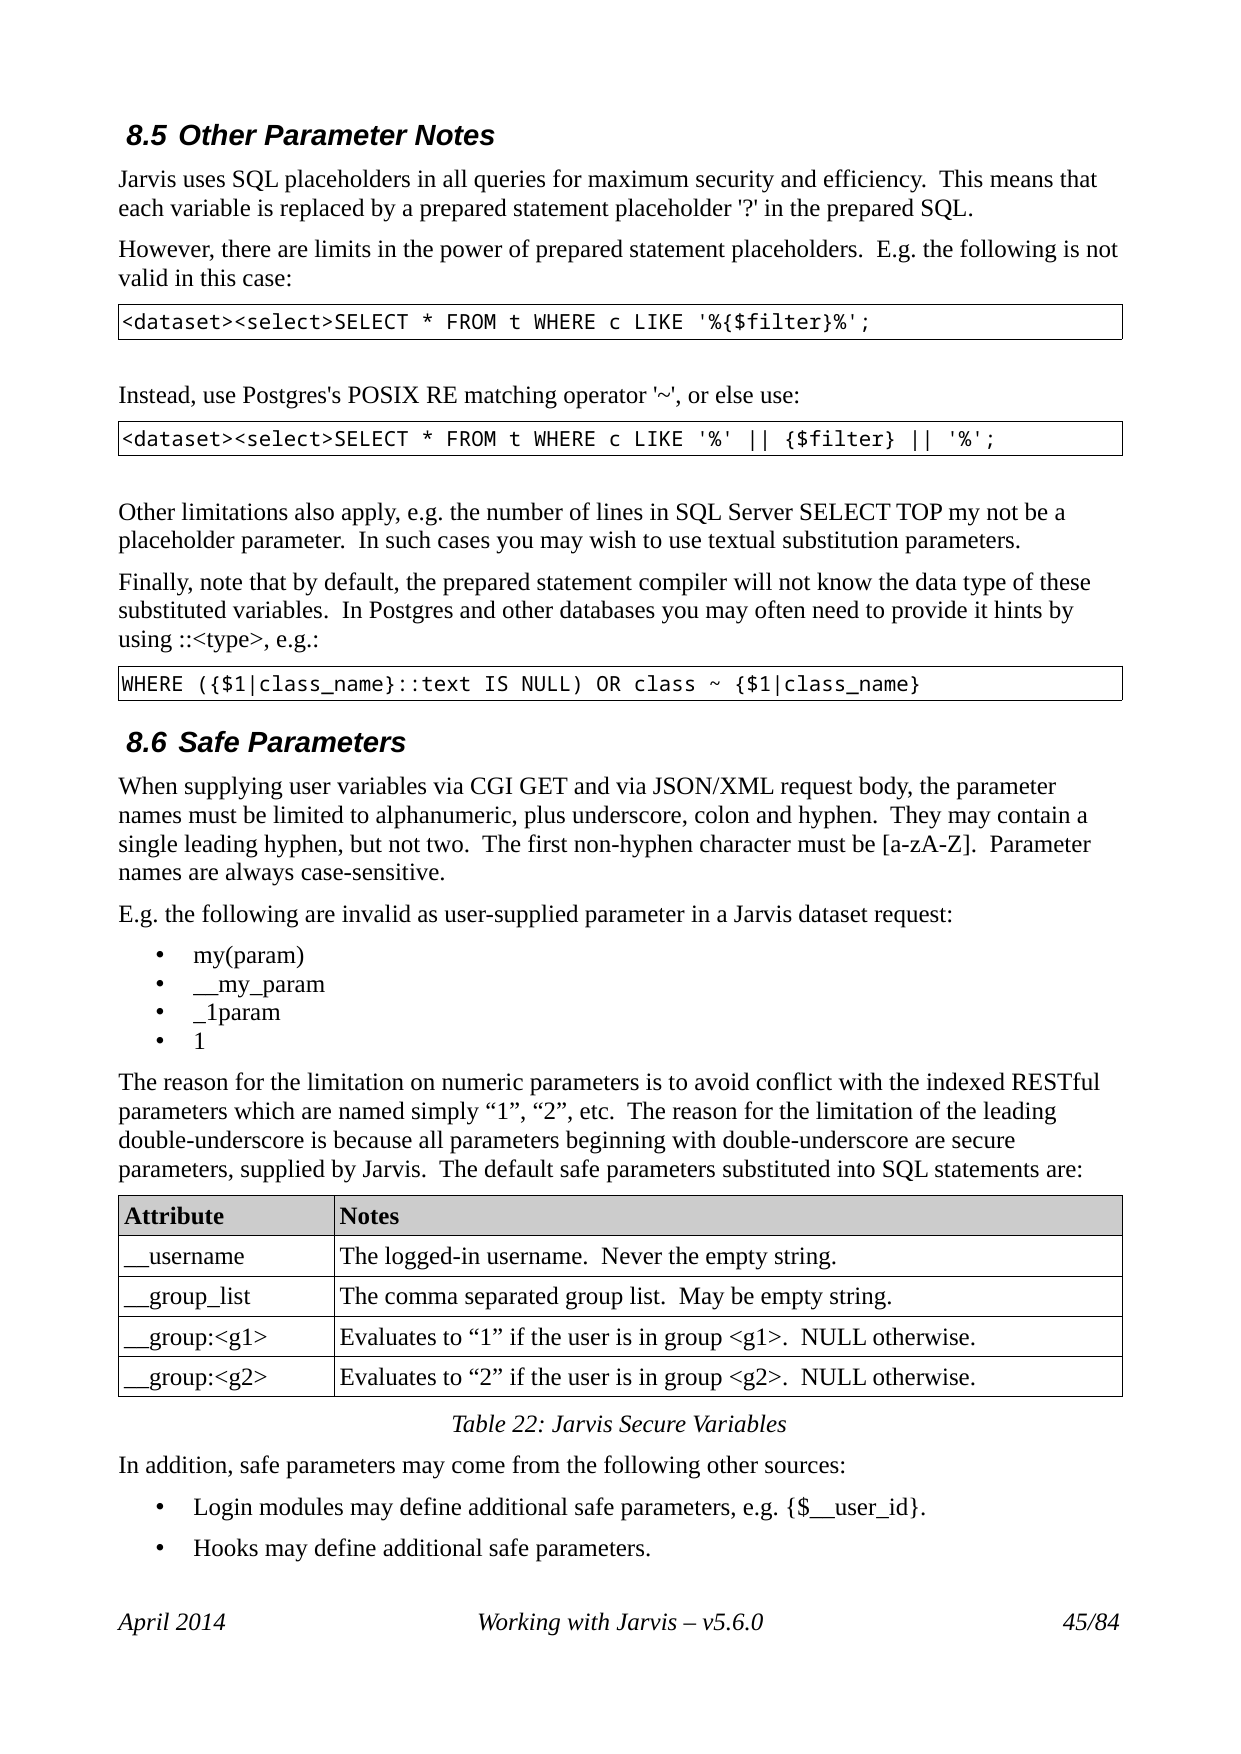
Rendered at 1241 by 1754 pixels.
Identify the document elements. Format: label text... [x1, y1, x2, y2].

table_cell The comma separated group list. May be empty string. [335, 1277, 1122, 1316]
text WHERE ({$1|class_name}::text IS NULL) OR class ~ {$1|class_name} [119, 667, 1122, 700]
text Jarvis uses SQL placeholders in all queries for maximum security and efficiency. This means that each variable is replaced by a prepared statement placeholder '?' in the prepared SQL. [118, 164, 1122, 222]
list my(param) [156, 940, 1122, 969]
text The reason for the limitation on numeric parameters is to avoid conflict with the indexed RESTful parameters which are named simply “1”, “2”, etc. The reason for the limitation of the leading double-underscore is because all parameters beginning with double-underscore are secure parameters, supplied by Jarvis. The default safe parameters substituted into SQL statements are: [118, 1067, 1122, 1182]
list _1param [156, 997, 1122, 1026]
table_cell Evaluates to “1” if the user is in group <g1>. NULL otherwise. [335, 1317, 1122, 1356]
text Table 22: Jarvis Secure Variables [118, 1409, 1122, 1438]
text <dataset><select>SELECT * FROM t WHERE c LIKE '%{$filter}%'; [119, 305, 1122, 339]
text However, there are limits in the power of prepared statement placeholders. E.g. the following is not valid in this case: [118, 234, 1122, 292]
table_cell __username [119, 1236, 334, 1276]
table_cell __group:<g1> [119, 1317, 334, 1356]
text Instead, use Postgres's POSIX RE matching operator '~', or else use: [118, 380, 1122, 409]
table_cell __group:<g2> [119, 1357, 334, 1396]
table_cell The logged-in username. Never the empty string. [335, 1236, 1122, 1276]
text When supplying user variables via CGI GET and via JSON/XML request body, the parameter names must be limited to alphanumeric, plus underscore, colon and hyphen. They may contain a single leading hyphen, but not two. The first non-hyphen character must be [a-zA-Z]. Parameter names are always case-sensitive. [118, 771, 1122, 886]
text Other limitations also apply, e.g. the number of lines in SQL Server SELECT TOP my not be a placeholder parameter. In such cases you may wish to use textual substitution parameters. [118, 497, 1122, 554]
text <dataset><select>SELECT * FROM t WHERE c LIKE '%' || {$filter} || '%'; [119, 422, 1122, 455]
text E.g. the following are invalid as user-supplied parameter in a Jarvis dataset request: [118, 899, 1122, 927]
list Login modules may define additional safe parameters, e.g. {$__user_id}. [156, 1492, 1122, 1520]
list Hooks may define additional safe parameters. [156, 1533, 1122, 1562]
table_header Attribute [119, 1196, 334, 1235]
table_cell __group_list [119, 1277, 334, 1316]
text In addition, safe parameters may come from the following other sources: [118, 1450, 1122, 1479]
text Finally, note that by default, the prepared statement compiler will not know the data type of these substituted variables. In Postgres and other databases you may often need to provide it hints by using ::<type>, e.g.: [118, 567, 1122, 653]
list 1 [156, 1026, 1122, 1055]
table_cell Evaluates to “2” if the user is in group <g2>. NULL otherwise. [335, 1357, 1122, 1396]
table_header Notes [335, 1196, 1122, 1235]
subtitle Safe Parameters [118, 725, 1122, 759]
subtitle Other Parameter Notes [118, 118, 1122, 152]
list __my_param [156, 969, 1122, 997]
